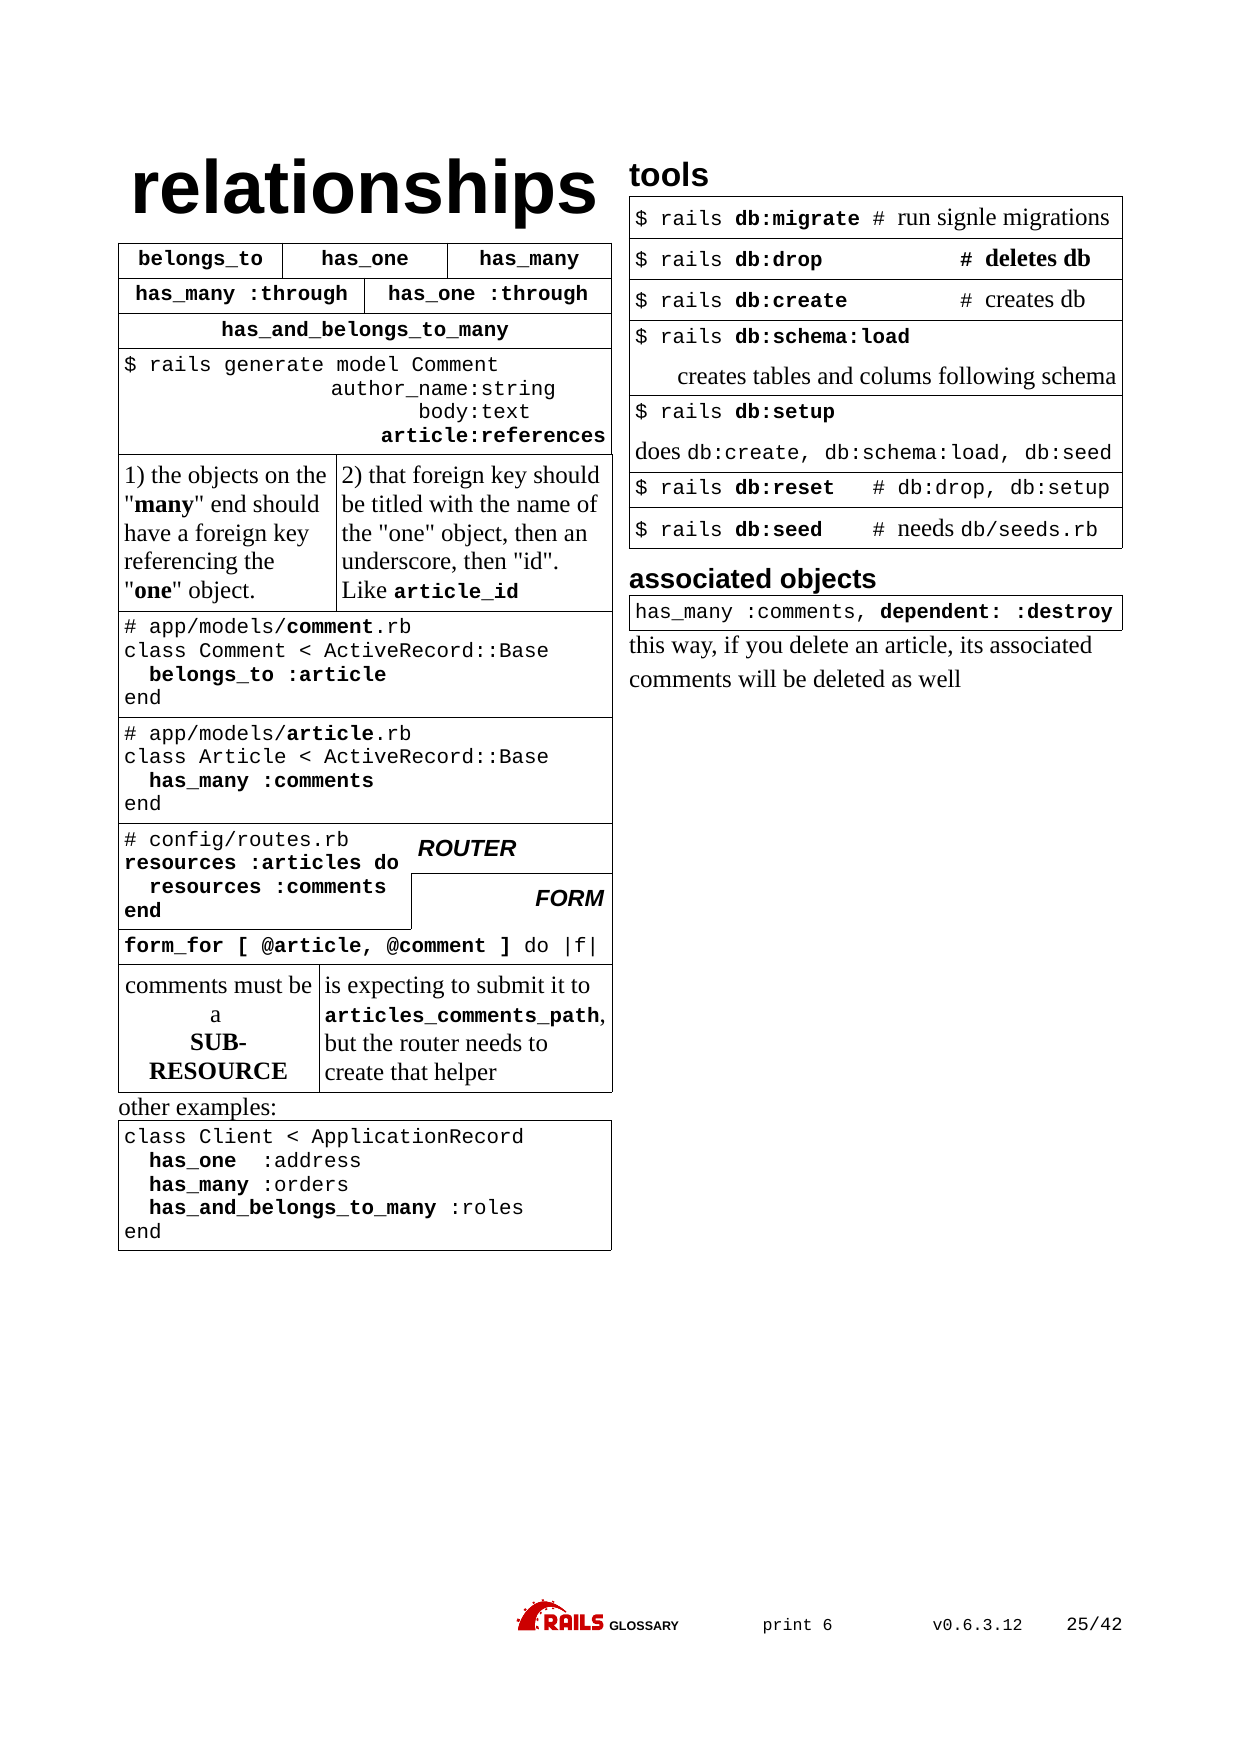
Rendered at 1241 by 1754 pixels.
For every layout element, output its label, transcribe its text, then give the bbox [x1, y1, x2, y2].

table_header $ rails db:migrate # run signle migrations [630, 197, 1122, 238]
table_cell does db:create, db:schema:load, db:seed [630, 431, 1122, 472]
table_cell has_many :through [119, 279, 364, 313]
table_cell $ rails db:create # creates db [630, 280, 1122, 320]
table_cell $ rails db:drop # deletes db [630, 239, 1122, 279]
table_header $ rails generate model Comment author_name:string body:text article:references [119, 349, 611, 454]
table_header has_many :comments, dependent: :destroy [630, 596, 1122, 630]
table_cell FORM [412, 874, 612, 929]
table_cell creates tables and colums following schema [630, 355, 1122, 395]
table_cell form_for [ @article, @comment ] do |f| [119, 929, 612, 964]
text this way, if you delete an article, its associated comments will be deleted as well [629, 631, 1122, 693]
table_cell # app/models/comment.rb class Comment < ActiveRecord::Base belongs_to :article end [119, 612, 612, 717]
table_cell $ rails db:setup [630, 396, 1122, 431]
table_header has_many [448, 244, 611, 278]
subtitle tools [629, 155, 1122, 193]
table_header class Client < ApplicationRecord has_one :address has_many :orders has_and_belongs_to_many :roles end [119, 1121, 611, 1250]
table_cell has_one :through [365, 279, 611, 313]
table_cell $ rails db:schema:load [630, 321, 1122, 355]
table_cell is expecting to submit it to articles_comments_path, but the router needs to create that helper [320, 965, 612, 1092]
table_header 1) the objects on the "many" end should have a foreign key referencing the "one" object. [119, 455, 336, 611]
table_header $ rails db:seed # needs db/seeds.rb [630, 508, 1122, 548]
table_cell has_and_belongs_to_many [119, 314, 611, 348]
subtitle associated objects [629, 563, 1122, 595]
table_header has_one [283, 244, 447, 278]
table_cell # config/routes.rb resources :articles do resources :comments end [119, 824, 411, 929]
table_header 2) that foreign key should be titled with the name of the "one" object, then an underscore, then "id". Like article_id [337, 455, 612, 611]
subtitle relationships [118, 143, 611, 230]
table_header belongs_to [119, 244, 282, 278]
table_cell ROUTER [411, 824, 612, 873]
text other examples: [118, 1093, 611, 1120]
table_cell $ rails db:reset # db:drop, db:setup [630, 473, 1122, 507]
table_cell comments must be a SUB-RESOURCE [119, 965, 319, 1092]
table_cell # app/models/article.rb class Article < ActiveRecord::Base has_many :comments end [119, 718, 612, 823]
